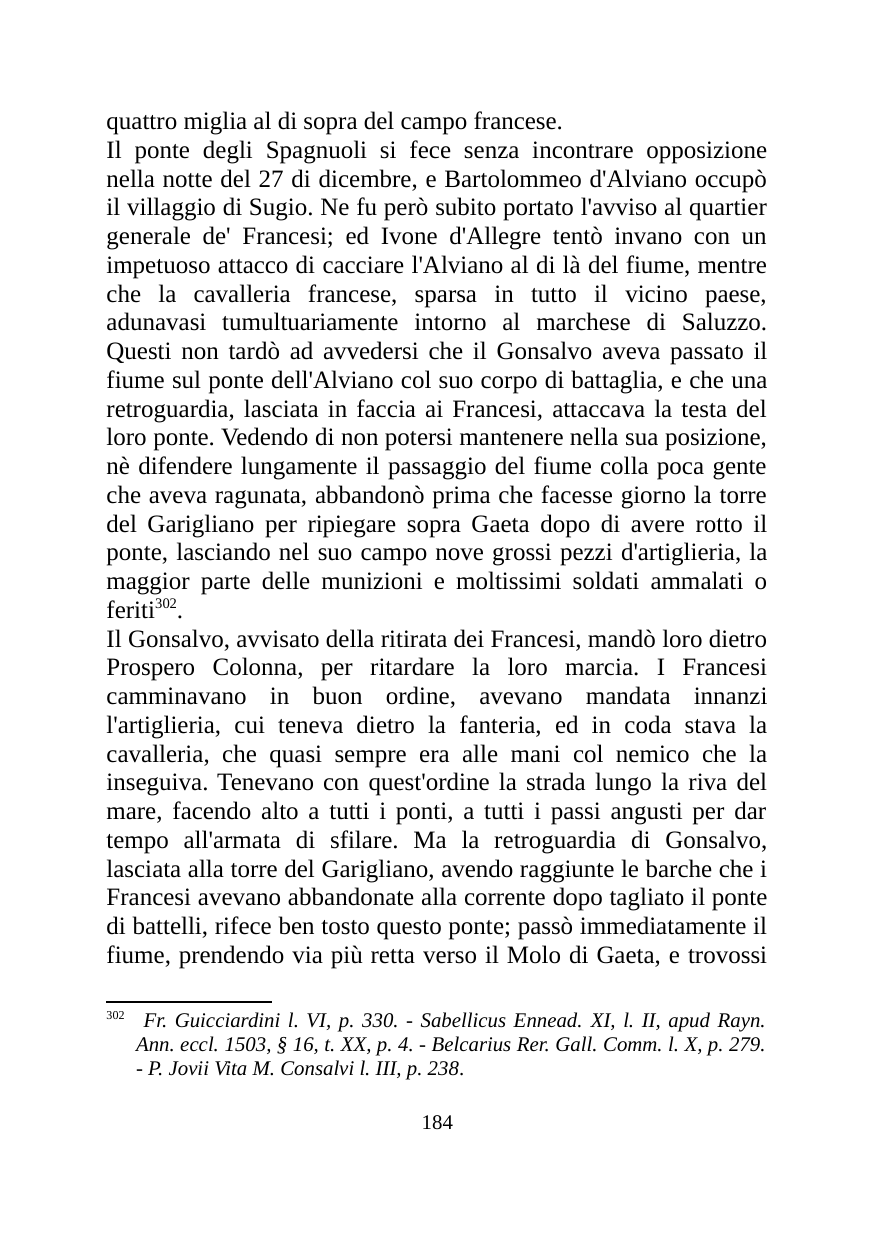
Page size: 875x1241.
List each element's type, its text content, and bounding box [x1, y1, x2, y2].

text Fr. Guicciardini l. VI, p. 330. - Sabellicus Ennead. XI, l. II, apud Rayn. Ann. eccl. 1503, § 16, t. XX, p. 4. - Belcarius Rer. Gall. Comm. l. X, p. 279. - P. Jovii Vita M. Consalvi l. III, p. 238. [106, 1008, 768, 1080]
text Il ponte degli Spagnuoli si fece senza incontrare opposizione nella notte del 27 di dicembre, e Bartolommeo d'Alviano occupò il villaggio di Sugio. Ne fu però subito portato l'avviso al quartier generale de' Francesi; ed Ivone d'Allegre tentò invano con un impetuoso attacco di cacciare l'Alviano al di là del fiume, mentre che la cavalleria francese, sparsa in tutto il vicino paese, adunavasi tumultuariamente intorno al marchese di Saluzzo. Questi non tardò ad avvedersi che il Gonsalvo aveva passato il fiume sul ponte dell'Alviano col suo corpo di battaglia, e che una retroguardia, lasciata in faccia ai Francesi, attaccava la testa del loro ponte. Vedendo di non potersi mantenere nella sua posizione, nè difendere lungamente il passaggio del fiume colla poca gente che aveva ragunata, abbandonò prima che facesse giorno la torre del Garigliano per ripiegare sopra Gaeta dopo di avere rotto il ponte, lasciando nel suo campo nove grossi pezzi d'artiglieria, la maggior parte delle munizioni e moltissimi soldati ammalati o feriti. [106, 135, 768, 624]
text quattro miglia al di sopra del campo francese. [106, 106, 768, 135]
text Il Gonsalvo, avvisato della ritirata dei Francesi, mandò loro dietro Prospero Colonna, per ritardare la loro marcia. I Francesi camminavano in buon ordine, avevano mandata innanzi l'artiglieria, cui teneva dietro la fanteria, ed in coda stava la cavalleria, che quasi sempre era alle mani col nemico che la inseguiva. Tenevano con quest'ordine la strada lungo la riva del mare, facendo alto a tutti i ponti, a tutti i passi angusti per dar tempo all'armata di sfilare. Ma la retroguardia di Gonsalvo, lasciata alla torre del Garigliano, avendo raggiunte le barche che i Francesi avevano abbandonate alla corrente dopo tagliato il ponte di battelli, rifece ben tosto questo ponte; passò immediatamente il fiume, prendendo via più retta verso il Molo di Gaeta, e trovossi [106, 624, 768, 969]
